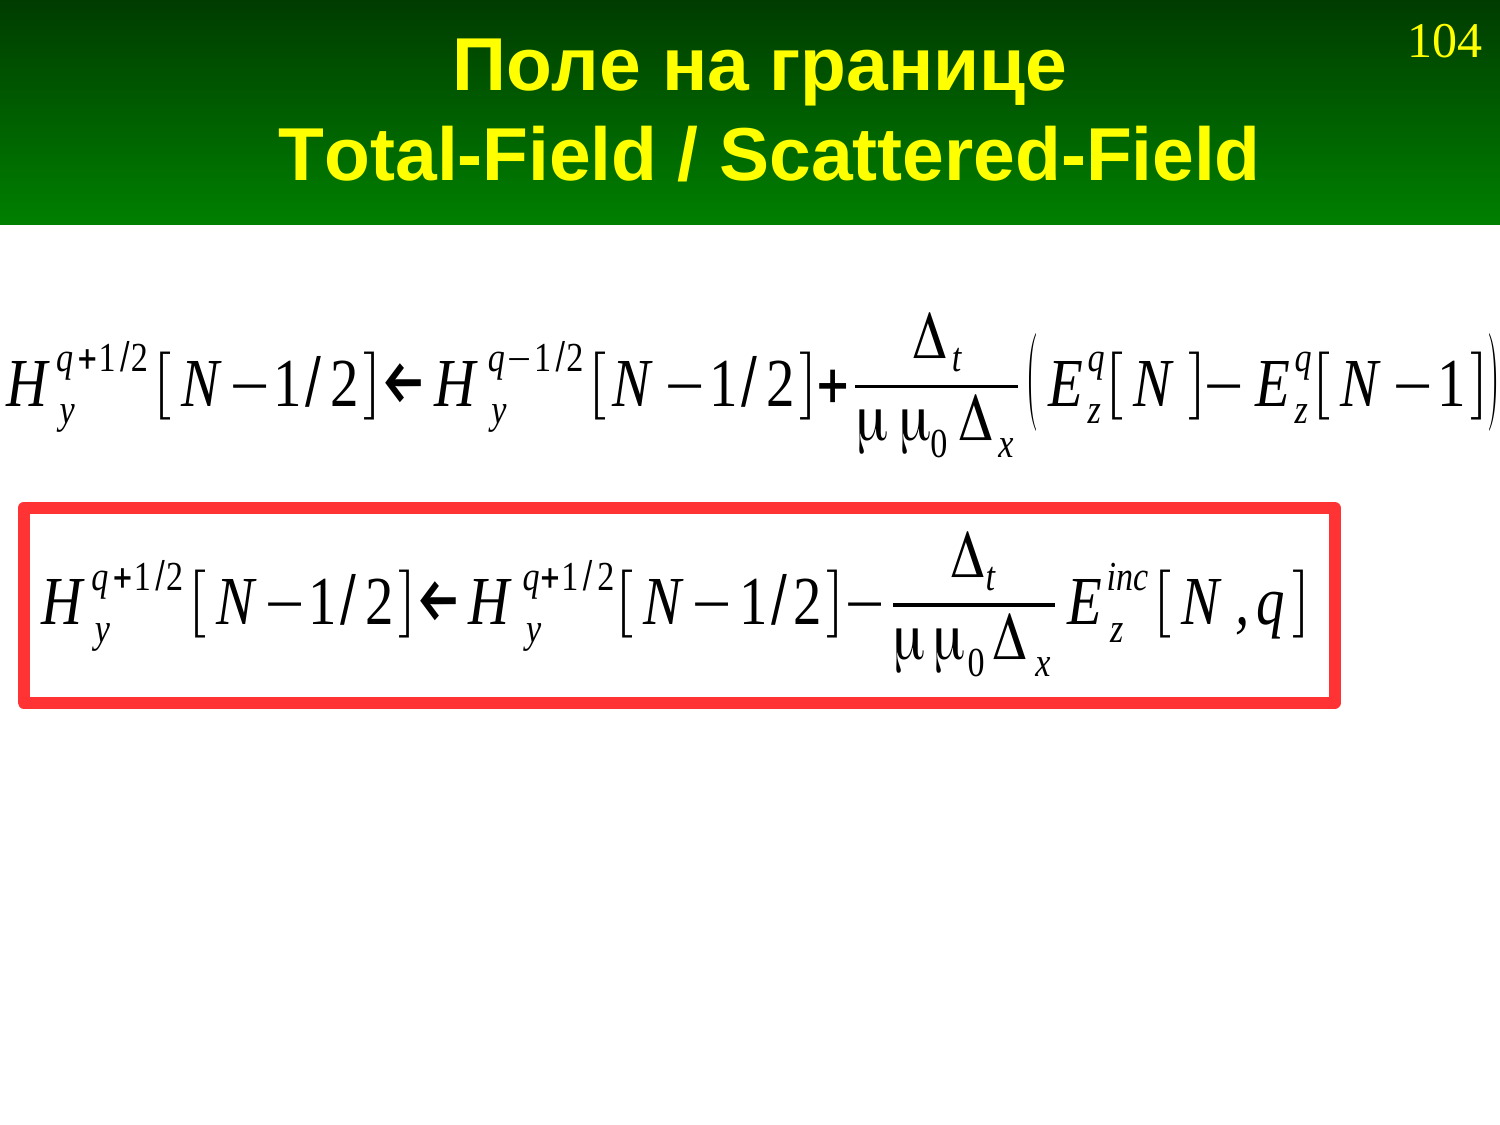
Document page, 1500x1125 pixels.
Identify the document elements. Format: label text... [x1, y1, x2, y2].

title Поле на границе Total-Field / Scattered-Field [100, 7, 1441, 204]
chart [0, 307, 1500, 467]
chart [30, 525, 1322, 686]
